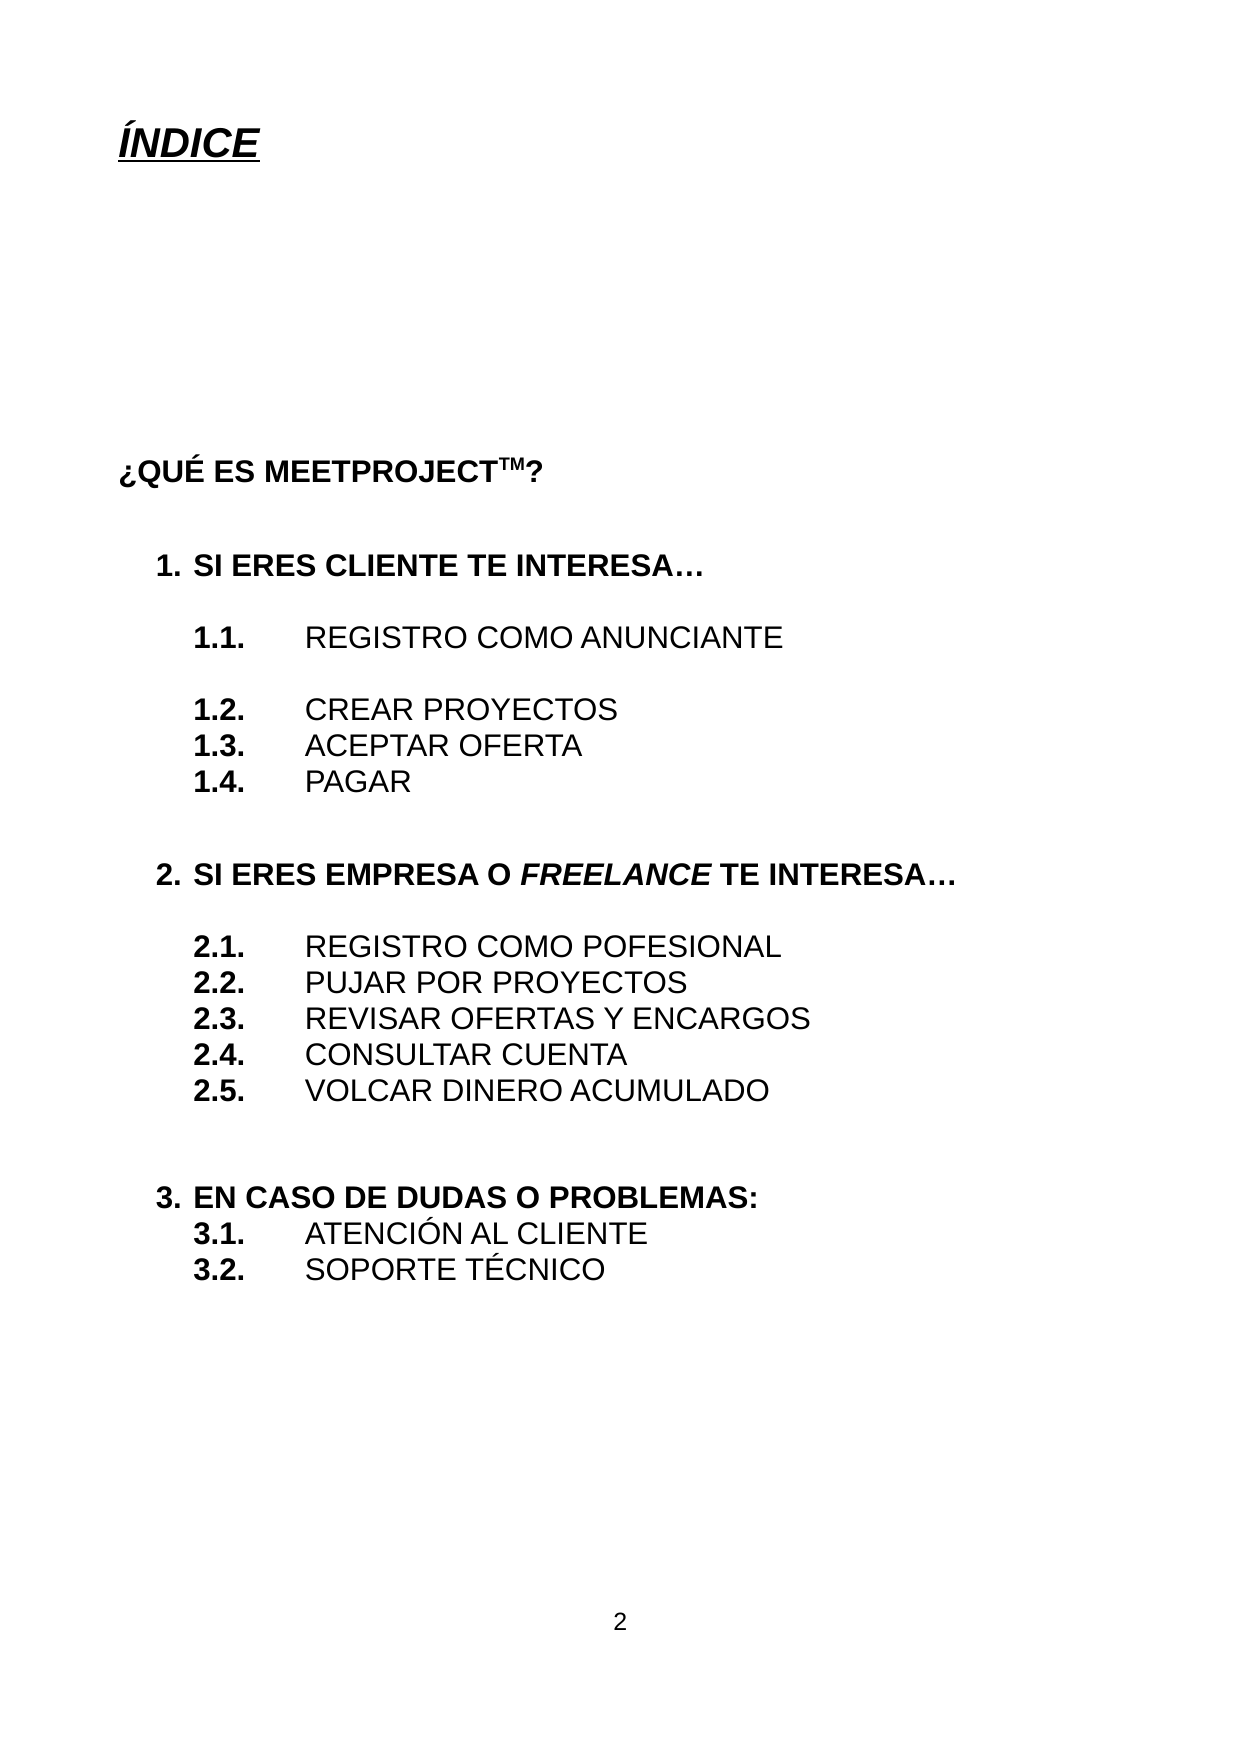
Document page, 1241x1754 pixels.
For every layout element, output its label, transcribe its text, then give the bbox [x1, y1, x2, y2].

list ATENCIÓN AL CLIENTE [193, 1215, 1122, 1251]
list CONSULTAR CUENTA [193, 1036, 1122, 1072]
list REVISAR OFERTAS Y ENCARGOS [193, 1000, 1122, 1036]
list CREAR PROYECTOS [193, 691, 1122, 727]
list SI ERES CLIENTE TE INTERESA… [156, 547, 1122, 583]
list VOLCAR DINERO ACUMULADO [193, 1072, 1122, 1108]
text ÍNDICE [118, 118, 1122, 166]
list SOPORTE TÉCNICO [193, 1251, 1122, 1287]
list EN CASO DE DUDAS O PROBLEMAS: [156, 1179, 1122, 1215]
text ¿QUÉ ES MEETPROJECTTM? [118, 453, 1122, 489]
list PAGAR [193, 763, 1122, 798]
list PUJAR POR PROYECTOS [193, 964, 1122, 1000]
list SI ERES EMPRESA O FREELANCE TE INTERESA… [156, 856, 1122, 892]
list REGISTRO COMO ANUNCIANTE [193, 619, 1122, 691]
list ACEPTAR OFERTA [193, 727, 1122, 763]
list REGISTRO COMO POFESIONAL [193, 928, 1122, 964]
